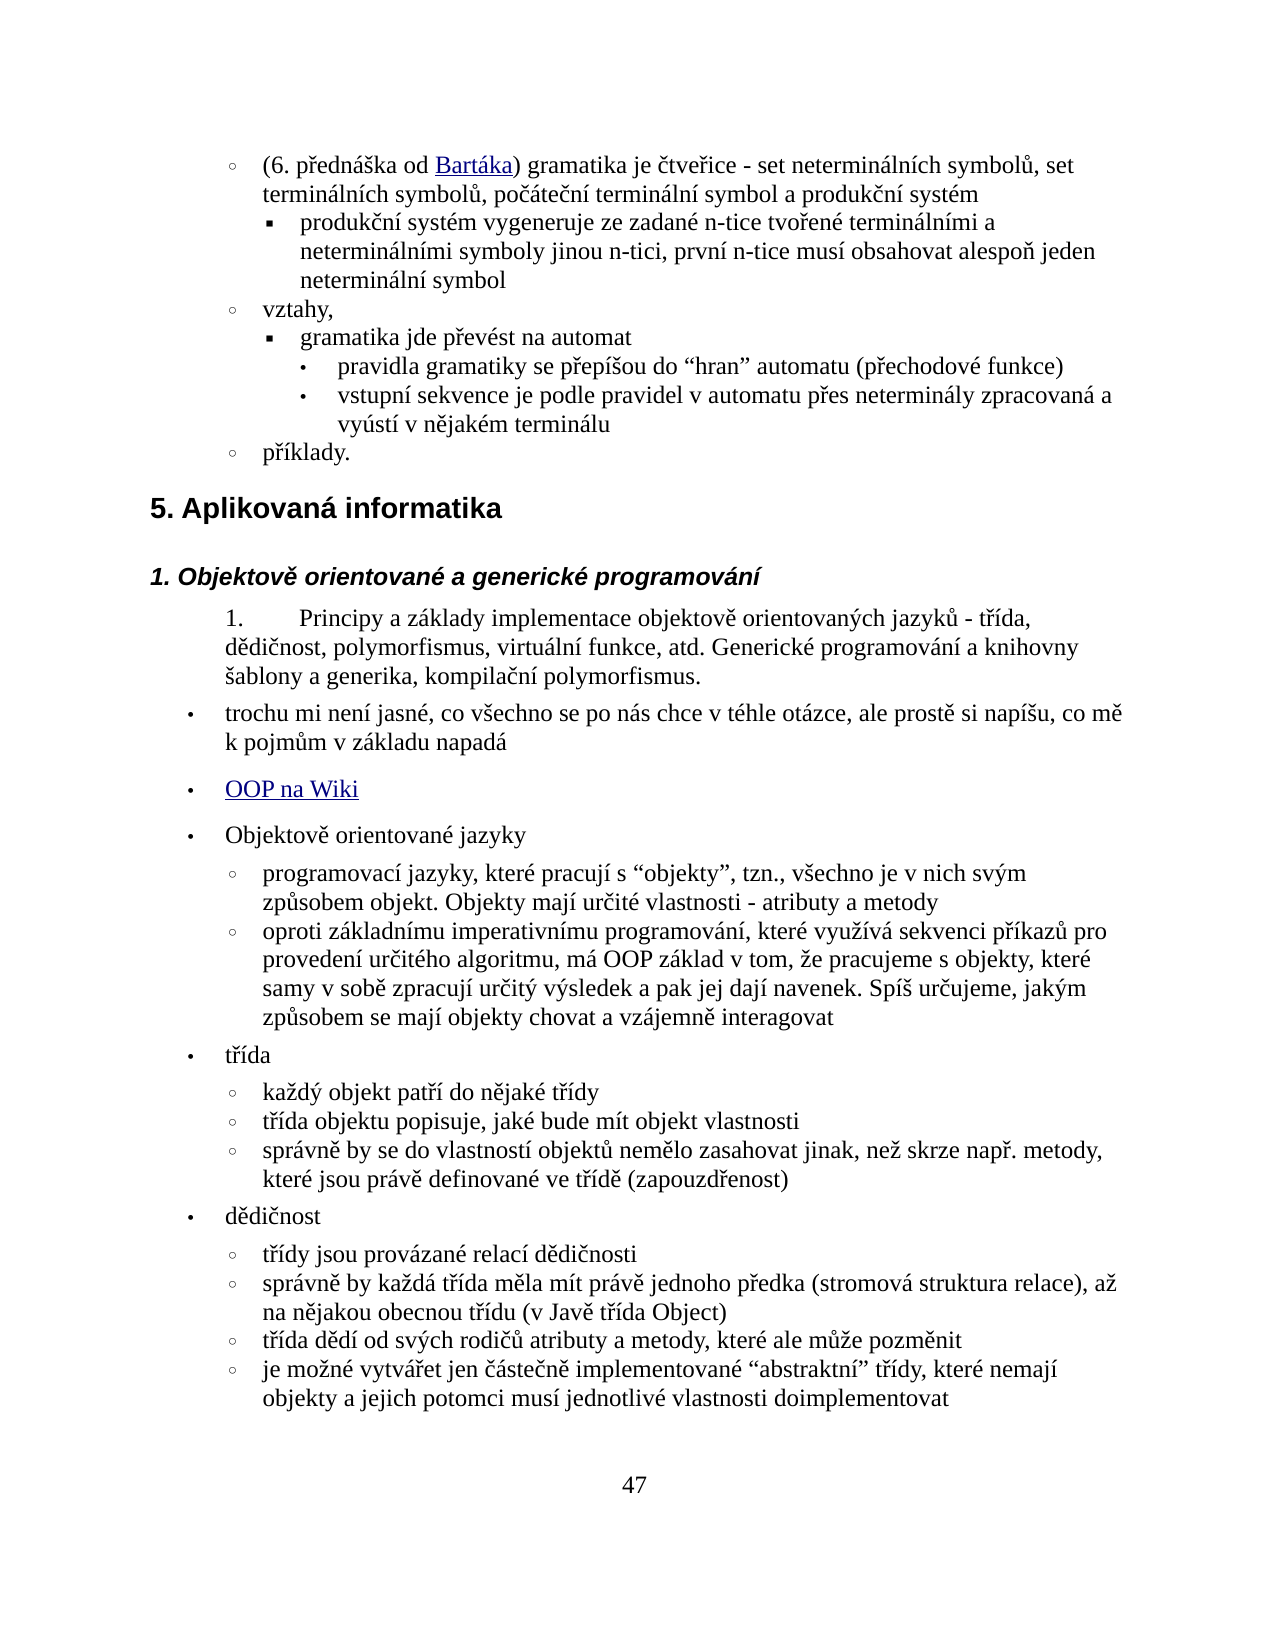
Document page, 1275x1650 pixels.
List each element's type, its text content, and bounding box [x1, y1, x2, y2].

list třídy jsou provázané relací dědičnosti [225, 1239, 1125, 1268]
list produkční systém vygeneruje ze zadané n-tice tvořené terminálními a neterminálními symboly jinou n-tici, první n-tice musí obsahovat alespoň jeden neterminální symbol [262, 207, 1125, 294]
list třída objektu popisuje, jaké bude mít objekt vlastnosti [225, 1106, 1125, 1135]
list (6. přednáška od Bartáka) gramatika je čtveřice - set neterminálních symbolů, set terminálních symbolů, počáteční terminální symbol a produkční systém [225, 150, 1125, 207]
list správně by každá třída měla mít právě jednoho předka (stromová struktura relace), až na nějakou obecnou třídu (v Javě třída Object) [225, 1268, 1125, 1325]
subtitle 1. Objektově orientované a generické programování [150, 562, 1125, 591]
list správně by se do vlastností objektů nemělo zasahovat jinak, než skrze např. metody, které jsou právě definované ve třídě (zapouzdřenost) [225, 1135, 1125, 1192]
list trochu mi není jasné, co všechno se po nás chce v téhle otázce, ale prostě si napíšu, co mě k pojmům v základu napadá [187, 698, 1125, 756]
list Objektově orientované jazyky [187, 821, 1125, 849]
list Principy a základy implementace objektově orientovaných jazyků - třída, dědičnost, polymorfismus, virtuální funkce, atd. Generické programování a knihovny šablony a generika, kompilační polymorfismus. [225, 603, 1125, 689]
subtitle 5. Aplikovaná informatika [150, 491, 1125, 525]
list každý objekt patří do nějaké třídy [225, 1077, 1125, 1106]
list vstupní sekvence je podle pravidel v automatu přes neterminály zpracovaná a vyústí v nějakém terminálu [300, 380, 1125, 437]
list pravidla gramatiky se přepíšou do “hran” automatu (přechodové funkce) [300, 351, 1125, 380]
list třída dědí od svých rodičů atributy a metody, které ale může pozměnit [225, 1325, 1125, 1354]
list je možné vytvářet jen částečně implementované “abstraktní” třídy, které nemají objekty a jejich potomci musí jednotlivé vlastnosti doimplementovat [225, 1354, 1125, 1412]
list dědičnost [187, 1201, 1125, 1230]
list programovací jazyky, které pracují s “objekty”, tzn., všechno je v nich svým způsobem objekt. Objekty mají určité vlastnosti - atributy a metody [225, 858, 1125, 916]
list příklady. [225, 437, 1125, 466]
list OOP na Wiki [187, 774, 1125, 803]
list třída [187, 1040, 1125, 1068]
list vztahy, [225, 294, 1125, 322]
list gramatika jde převést na automat [262, 322, 1125, 351]
list oproti základnímu imperativnímu programování, které využívá sekvenci příkazů pro provedení určitého algoritmu, má OOP základ v tom, že pracujeme s objekty, které samy v sobě zpracují určitý výsledek a pak jej dají navenek. Spíš určujeme, jakým způsobem se mají objekty chovat a vzájemně interagovat [225, 916, 1125, 1031]
